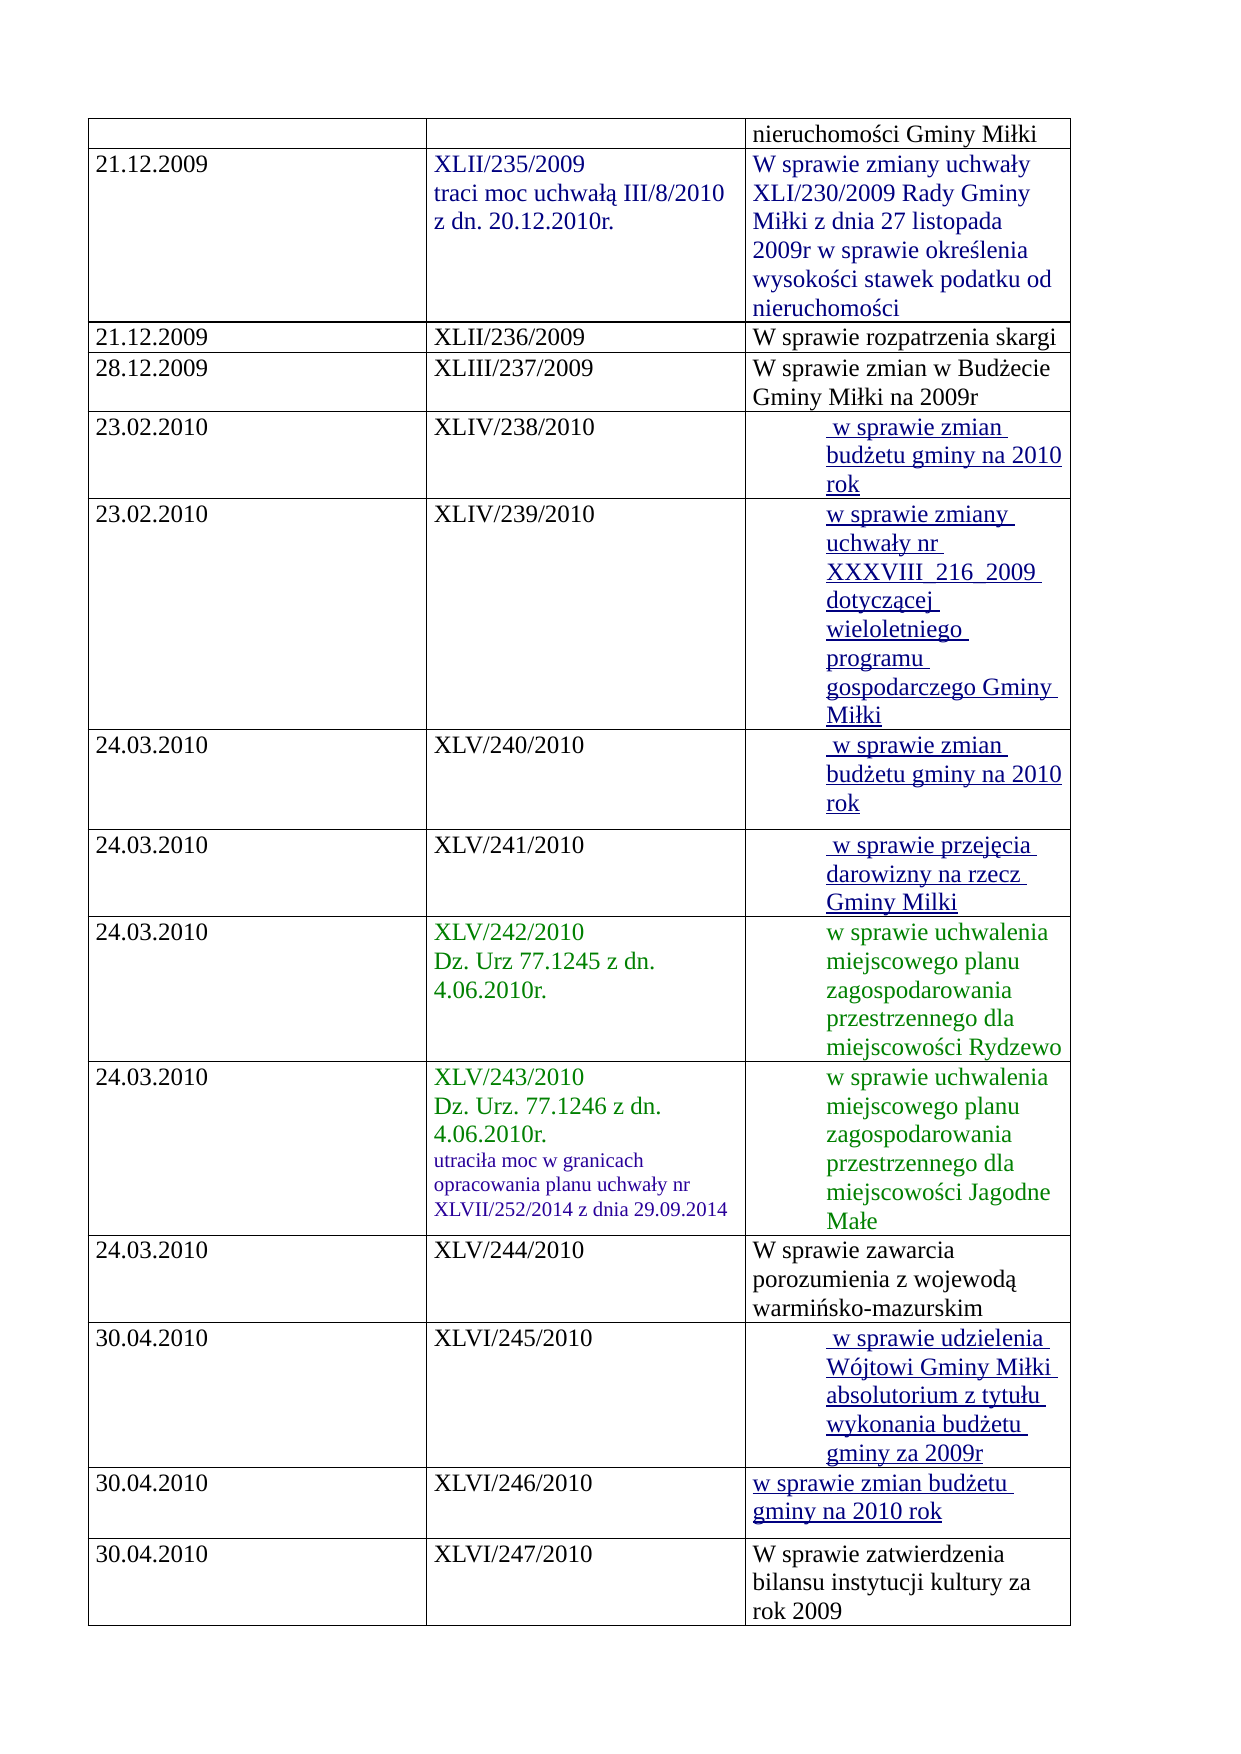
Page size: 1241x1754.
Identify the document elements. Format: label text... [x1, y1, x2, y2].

table_cell 24.03.2010 [89, 1236, 426, 1322]
table_cell W sprawie zmiany uchwały XLI/230/2009 Rady Gminy Miłki z dnia 27 listopada 2009r w sprawie określenia wysokości stawek podatku od nieruchomości [746, 149, 1070, 321]
table_cell XLV/243/2010 Dz. Urz. 77.1246 z dn. 4.06.2010r. utraciła moc w granicach opracowania planu uchwały nr XLVII/252/2014 z dnia 29.09.2014 [427, 1062, 745, 1234]
table_cell XLIV/239/2010 [427, 499, 745, 729]
table_cell 23.02.2010 [89, 499, 426, 729]
table_cell W sprawie zawarcia porozumienia z wojewodą warmińsko-mazurskim [746, 1236, 1070, 1322]
table_cell XLII/236/2009 [427, 323, 745, 352]
table_cell XLIII/237/2009 [427, 353, 745, 411]
table_cell XLV/240/2010 [427, 730, 745, 829]
table_cell XLIV/238/2010 [427, 412, 745, 498]
table_cell XLV/242/2010 Dz. Urz 77.1245 z dn. 4.06.2010r. [427, 917, 745, 1061]
table_cell W sprawie rozpatrzenia skargi [746, 323, 1070, 352]
table_cell XLV/241/2010 [427, 830, 745, 916]
table_cell 23.02.2010 [89, 412, 426, 498]
table_cell 28.12.2009 [89, 353, 426, 411]
table_cell 30.04.2010 [89, 1468, 426, 1538]
table_cell XLVI/245/2010 [427, 1323, 745, 1467]
table_cell 30.04.2010 [89, 1539, 426, 1625]
table_cell w sprawie przejęcia darowizny na rzecz Gminy Milki [746, 830, 1070, 916]
table_cell 30.04.2010 [89, 1323, 426, 1467]
table_cell W sprawie zatwierdzenia bilansu instytucji kultury za rok 2009 [746, 1539, 1070, 1625]
table_cell XLV/244/2010 [427, 1236, 745, 1322]
table_cell nieruchomości Gminy Miłki [746, 119, 1070, 148]
table_cell XLVI/247/2010 [427, 1539, 745, 1625]
table_cell [89, 119, 426, 148]
table_cell [427, 119, 745, 148]
table_cell 24.03.2010 [89, 830, 426, 916]
table_cell w sprawie zmian budżetu gminy na 2010 rok [746, 412, 1070, 498]
table_cell w sprawie uchwalenia miejscowego planu zagospodarowania przestrzennego dla miejscowości Jagodne Małe [746, 1062, 1070, 1234]
table_cell w sprawie zmian budżetu gminy na 2010 rok [746, 1468, 1070, 1538]
table_cell w sprawie udzielenia Wójtowi Gminy Miłki absolutorium z tytułu wykonania budżetu gminy za 2009r [746, 1323, 1070, 1467]
table_cell 21.12.2009 [89, 323, 426, 352]
table_cell XLVI/246/2010 [427, 1468, 745, 1538]
table_cell w sprawie zmiany uchwały nr XXXVIII_216_2009 dotyczącej wieloletniego programu gospodarczego Gminy Miłki [746, 499, 1070, 729]
table_cell 24.03.2010 [89, 1062, 426, 1234]
table_cell 24.03.2010 [89, 730, 426, 829]
table_cell w sprawie zmian budżetu gminy na 2010 rok [746, 730, 1070, 829]
table_cell 21.12.2009 [89, 149, 426, 321]
table_cell 24.03.2010 [89, 917, 426, 1061]
table_cell XLII/235/2009 traci moc uchwałą III/8/2010 z dn. 20.12.2010r. [427, 149, 745, 321]
table_cell w sprawie uchwalenia miejscowego planu zagospodarowania przestrzennego dla miejscowości Rydzewo [746, 917, 1070, 1061]
table_cell W sprawie zmian w Budżecie Gminy Miłki na 2009r [746, 353, 1070, 411]
